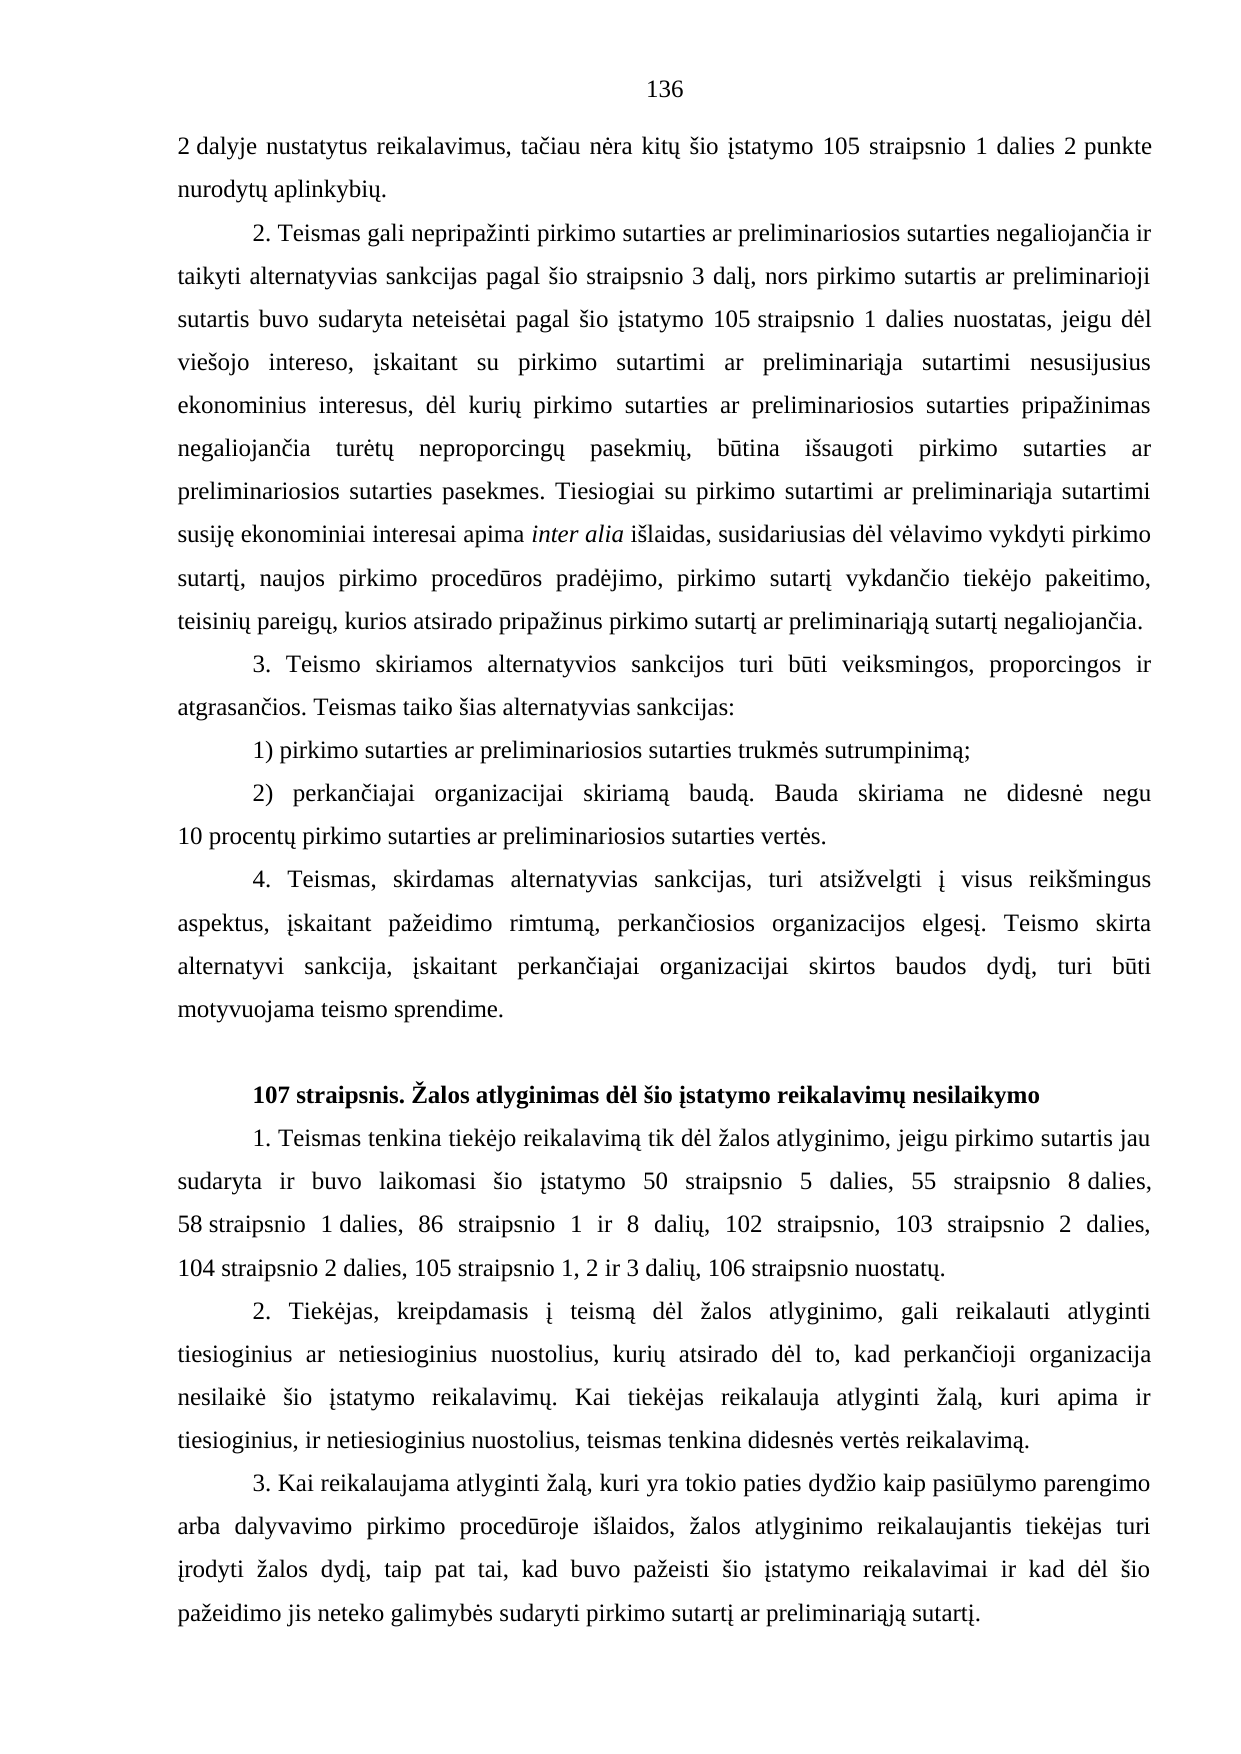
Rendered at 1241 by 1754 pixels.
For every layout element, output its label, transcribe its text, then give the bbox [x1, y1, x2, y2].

text 2. Tiekėjas, kreipdamasis į teismą dėl žalos atlyginimo, gali reikalauti atlyginti tiesioginius ar netiesioginius nuostolius, kurių atsirado dėl to, kad perkančioji organizacija nesilaikė šio įstatymo reikalavimų. Kai tiekėjas reikalauja atlyginti žalą, kuri apima ir tiesioginius, ir netiesioginius nuostolius, teismas tenkina didesnės vertės reikalavimą. [177, 1296, 1152, 1454]
text 2. Teismas gali nepripažinti pirkimo sutarties ar preliminariosios sutarties negaliojančia ir taikyti alternatyvias sankcijas pagal šio straipsnio 3 dalį, nors pirkimo sutartis ar preliminarioji sutartis buvo sudaryta neteisėtai pagal šio įstatymo 105 straipsnio 1 dalies nuostatas, jeigu dėl viešojo intereso, įskaitant su pirkimo sutartimi ar preliminariąja sutartimi nesusijusius ekonominius interesus, dėl kurių pirkimo sutarties ar preliminariosios sutarties pripažinimas negaliojančia turėtų neproporcingų pasekmių, būtina išsaugoti pirkimo sutarties ar preliminariosios sutarties pasekmes. Tiesiogiai su pirkimo sutartimi ar preliminariąja sutartimi susiję ekonominiai interesai apima inter alia išlaidas, susidariusias dėl vėlavimo vykdyti pirkimo sutartį, naujos pirkimo procedūros pradėjimo, pirkimo sutartį vykdančio tiekėjo pakeitimo, teisinių pareigų, kurios atsirado pripažinus pirkimo sutartį ar preliminariąją sutartį negaliojančia. [177, 218, 1152, 634]
text 1) pirkimo sutarties ar preliminariosios sutarties trukmės sutrumpinimą; [177, 735, 1152, 764]
text 3. Teismo skiriamos alternatyvios sankcijos turi būti veiksmingos, proporcingos ir atgrasančios. Teismas taiko šias alternatyvias sankcijas: [177, 649, 1152, 721]
text 2) perkančiajai organizacijai skiriamą baudą. Bauda skiriama ne didesnė negu 10 procentų pirkimo sutarties ar preliminariosios sutarties vertės. [177, 778, 1152, 850]
text 3. Kai reikalaujama atlyginti žalą, kuri yra tokio paties dydžio kaip pasiūlymo parengimo arba dalyvavimo pirkimo procedūroje išlaidos, žalos atlyginimo reikalaujantis tiekėjas turi įrodyti žalos dydį, taip pat tai, kad buvo pažeisti šio įstatymo reikalavimai ir kad dėl šio pažeidimo jis neteko galimybės sudaryti pirkimo sutartį ar preliminariąją sutartį. [177, 1468, 1152, 1626]
text 4. Teismas, skirdamas alternatyvias sankcijas, turi atsižvelgti į visus reikšmingus aspektus, įskaitant pažeidimo rimtumą, perkančiosios organizacijos elgesį. Teismo skirta alternatyvi sankcija, įskaitant perkančiajai organizacijai skirtos baudos dydį, turi būti motyvuojama teismo sprendime. [177, 864, 1152, 1023]
text 1. Teismas tenkina tiekėjo reikalavimą tik dėl žalos atlyginimo, jeigu pirkimo sutartis jau sudaryta ir buvo laikomasi šio įstatymo 50 straipsnio 5 dalies, 55 straipsnio 8 dalies, 58 straipsnio 1 dalies, 86 straipsnio 1 ir 8 dalių, 102 straipsnio, 103 straipsnio 2 dalies, 104 straipsnio 2 dalies, 105 straipsnio 1, 2 ir 3 dalių, 106 straipsnio nuostatų. [177, 1123, 1152, 1281]
text 2 dalyje nustatytus reikalavimus, tačiau nėra kitų šio įstatymo 105 straipsnio 1 dalies 2 punkte nurodytų aplinkybių. [177, 131, 1152, 203]
text 107 straipsnis. Žalos atlyginimas dėl šio įstatymo reikalavimų nesilaikymo [177, 1080, 1152, 1109]
